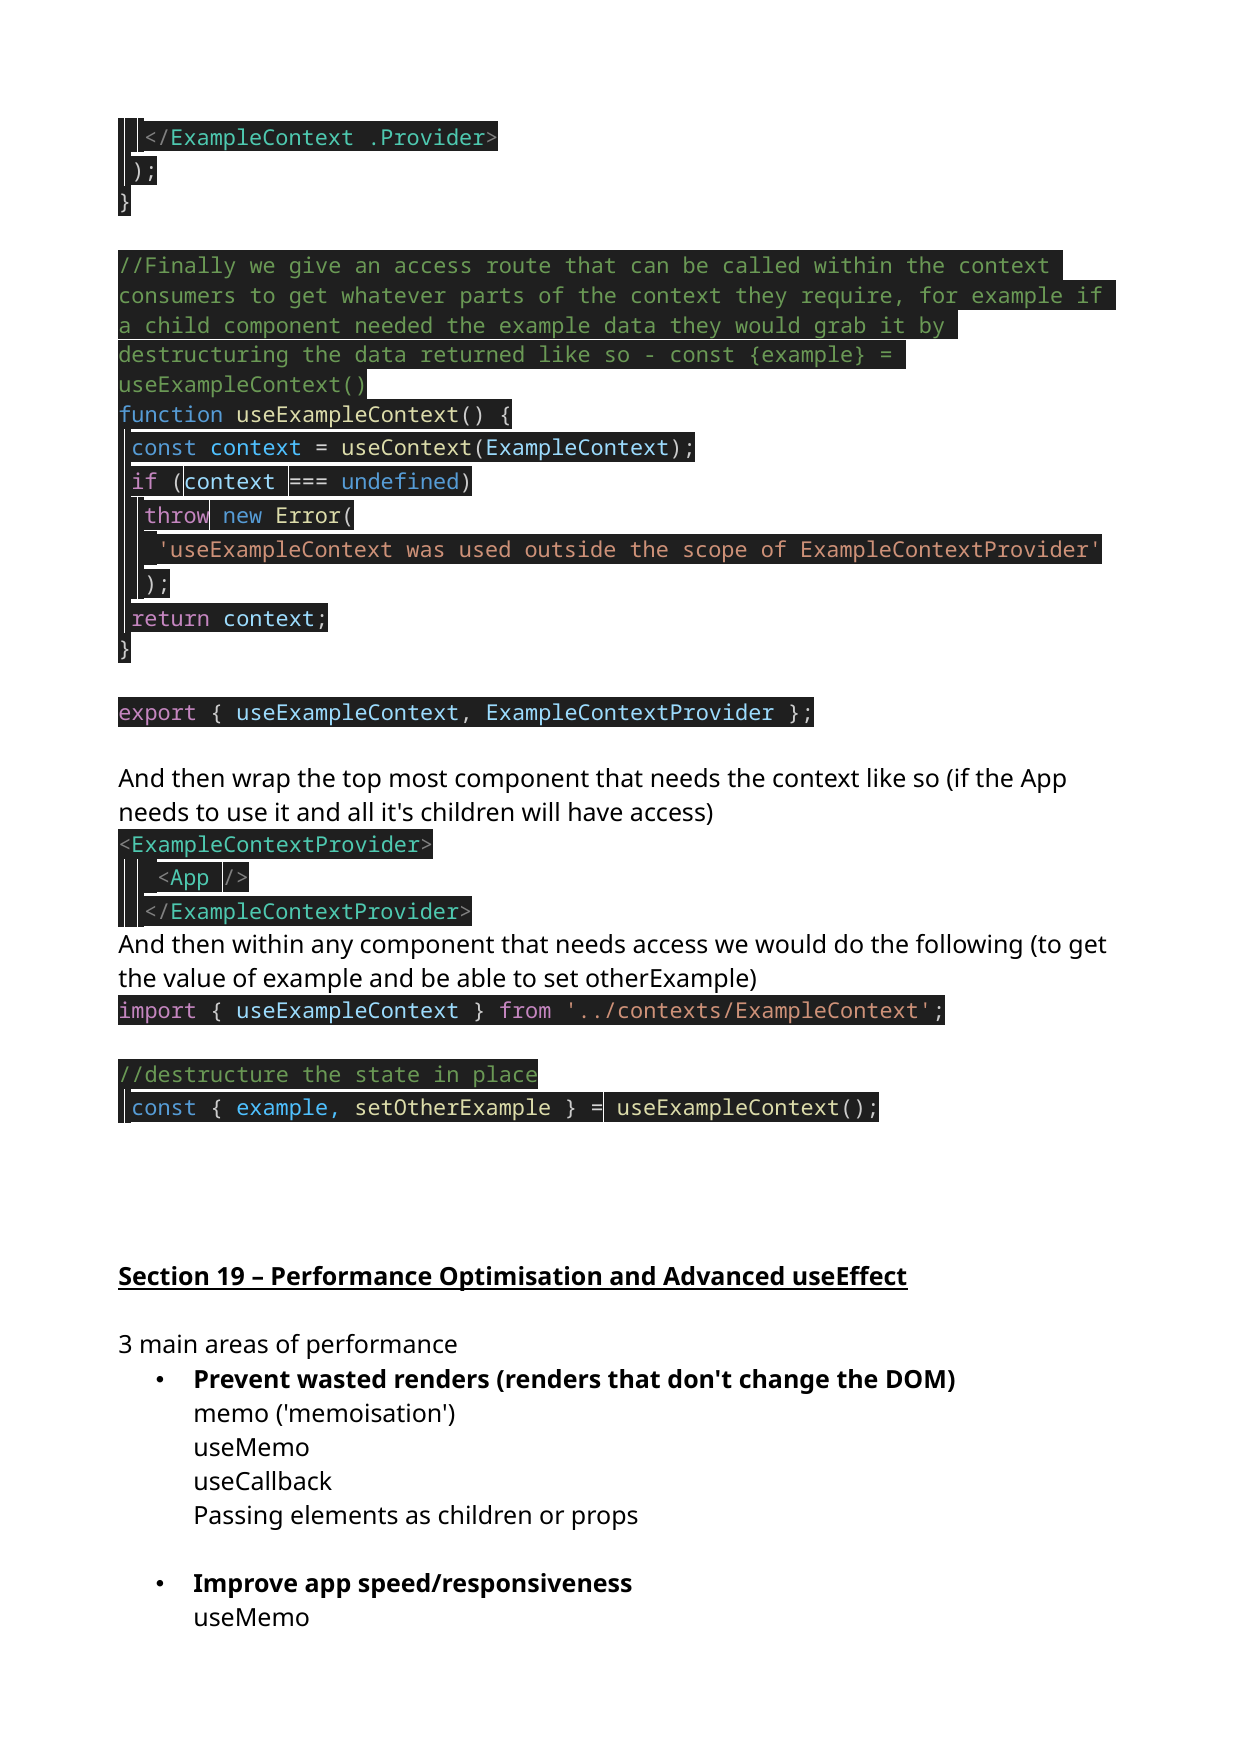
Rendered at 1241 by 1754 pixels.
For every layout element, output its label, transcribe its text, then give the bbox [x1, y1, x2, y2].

text //destructure the state in place [118, 1059, 1122, 1089]
text //Finally we give an access route that can be called within the context consumers to get whatever parts of the context they require, for example if a child component needed the example data they would grab it by destructuring the data returned like so - const {example} = useExampleContext() [118, 250, 1122, 399]
text Section 19 – Performance Optimisation and Advanced useEffect [118, 1259, 1122, 1293]
text <ExampleContextProvider> [118, 829, 1122, 859]
text import { useExampleContext } from '../contexts/ExampleContext'; [118, 995, 1122, 1025]
list Prevent wasted renders (renders that don't change the DOM) memo ('memoisation') useMemo useCallback Passing elements as children or props [156, 1361, 1122, 1566]
text return context; [118, 599, 1122, 633]
text export { useExampleContext, ExampleContextProvider }; [118, 697, 1122, 727]
list Improve app speed/responsiveness useMemo [156, 1566, 1122, 1634]
text 3 main areas of performance [118, 1327, 1122, 1361]
text if (context === undefined) [118, 463, 1122, 497]
text </ExampleContextProvider> [118, 893, 1122, 927]
text And then within any component that needs access we would do the following (to get the value of example and be able to set otherExample) [118, 927, 1122, 995]
text const context = useContext(ExampleContext); [118, 429, 1122, 463]
text ); [118, 152, 1122, 186]
text } [118, 186, 1122, 216]
text </ExampleContext .Provider> [118, 118, 1122, 152]
text 'useExampleContext was used outside the scope of ExampleContextProvider' [118, 531, 1122, 565]
text function useExampleContext() { [118, 399, 1122, 429]
text } [118, 633, 1122, 663]
text ); [118, 565, 1122, 599]
text <App /> [118, 859, 1122, 893]
text And then wrap the top most component that needs the context like so (if the App needs to use it and all it's children will have access) [118, 761, 1122, 829]
text const { example, setOtherExample } = useExampleContext(); [118, 1089, 1122, 1123]
text throw new Error( [118, 497, 1122, 531]
